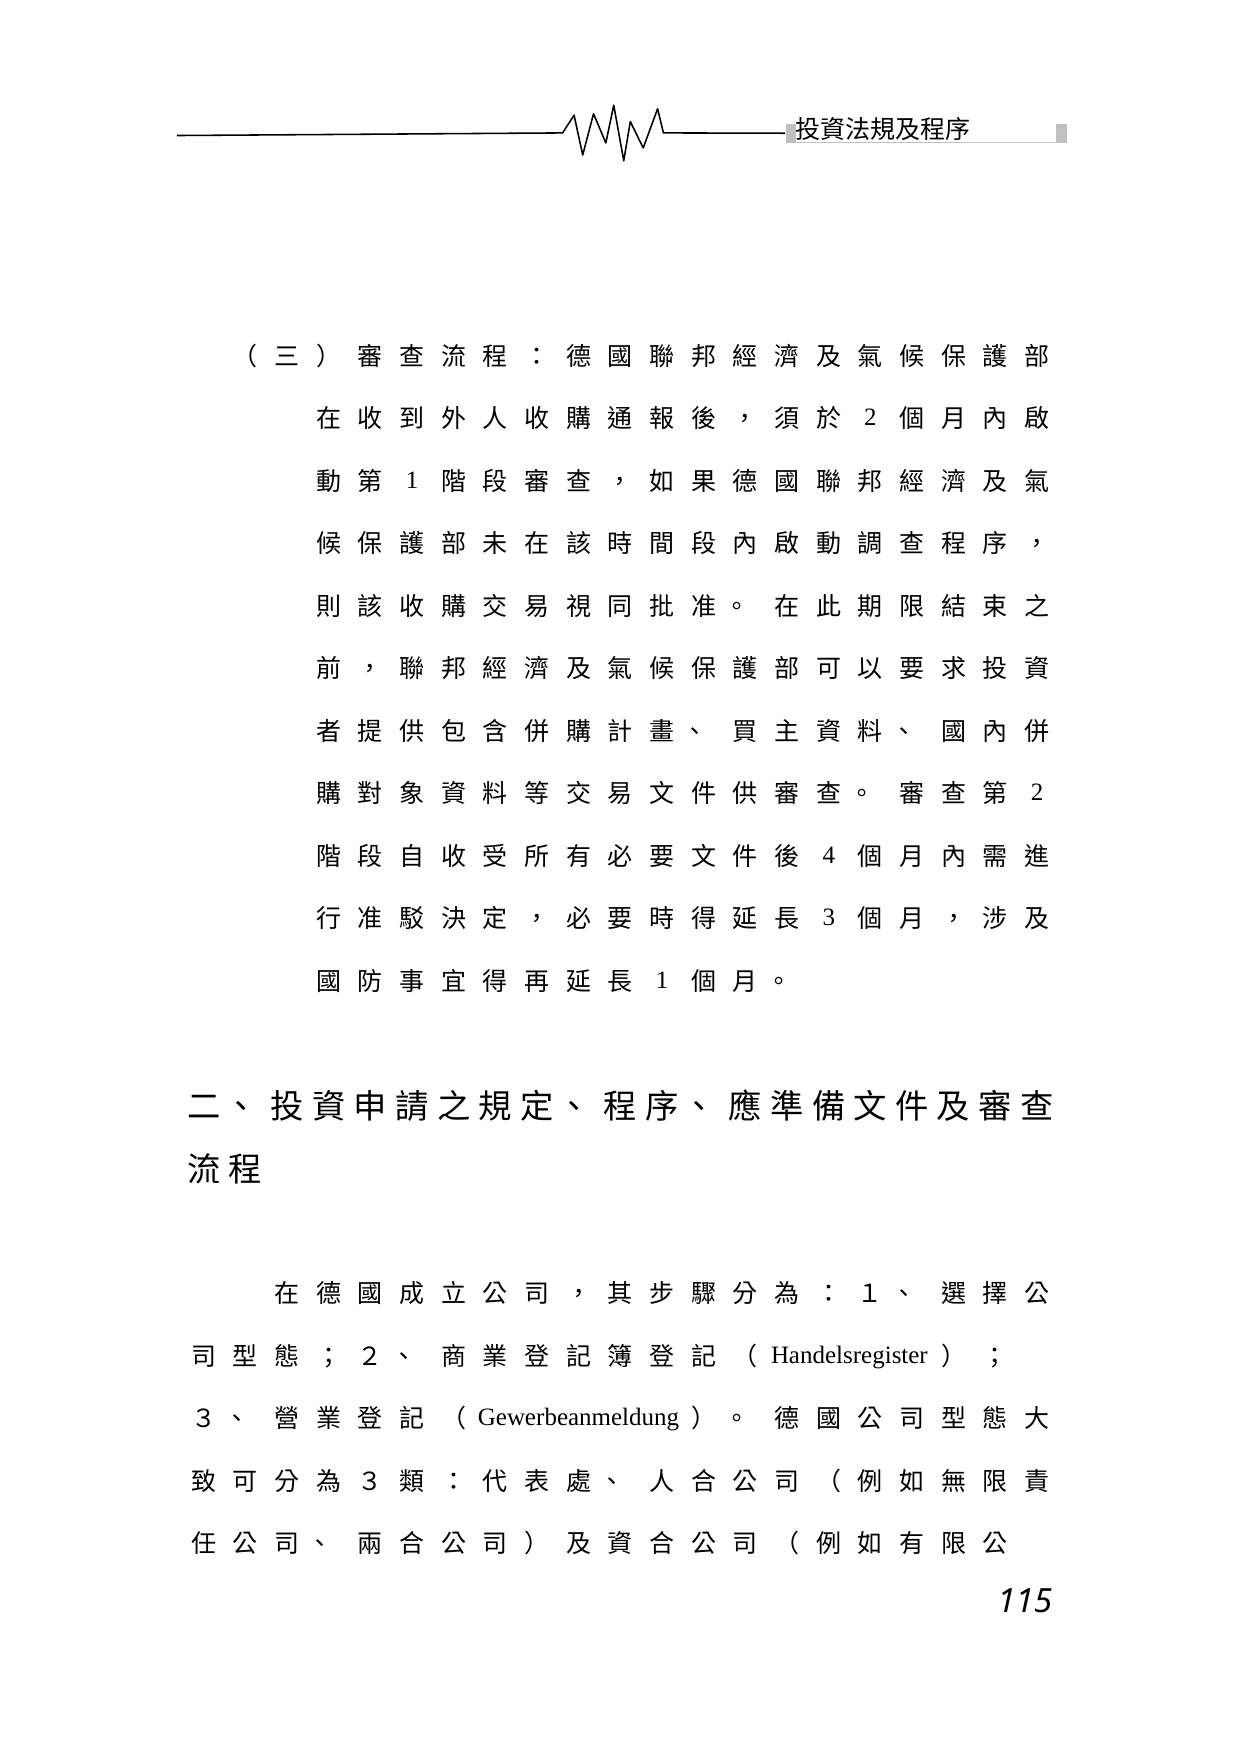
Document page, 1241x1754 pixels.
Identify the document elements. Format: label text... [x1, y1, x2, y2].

text （三）審查流程：德國聯邦經濟及氣候保護部在收到外人收購通報後，須於2個月內啟動第1階段審查，如果德國聯邦經濟及氣候保護部未在該時間段內啟動調查程序，則該收購交易視同批准。在此期限結束之前，聯邦經濟及氣候保護部可以要求投資者提供包含併購計畫、買主資料、國內併購對象資料等交易文件供審查。審查第2階段自收受所有必要文件後4個月內需進行准駁決定，必要時得延長3個月，涉及國防事宜得再延長1個月。 [212, 313, 1058, 1000]
text 在德國成立公司，其步驟分為：１、選擇公司型態；２、商業登記簿登記（Handelsregister）；３、營業登記（Gewerbeanmeldung）。德國公司型態大致可分為３類：代表處、人合公司（例如無限責任公司、兩合公司）及資合公司（例如有限公 [183, 1250, 1058, 1563]
text 二、投資申請之規定、程序、應準備文件及審查流程 [183, 1063, 1058, 1188]
